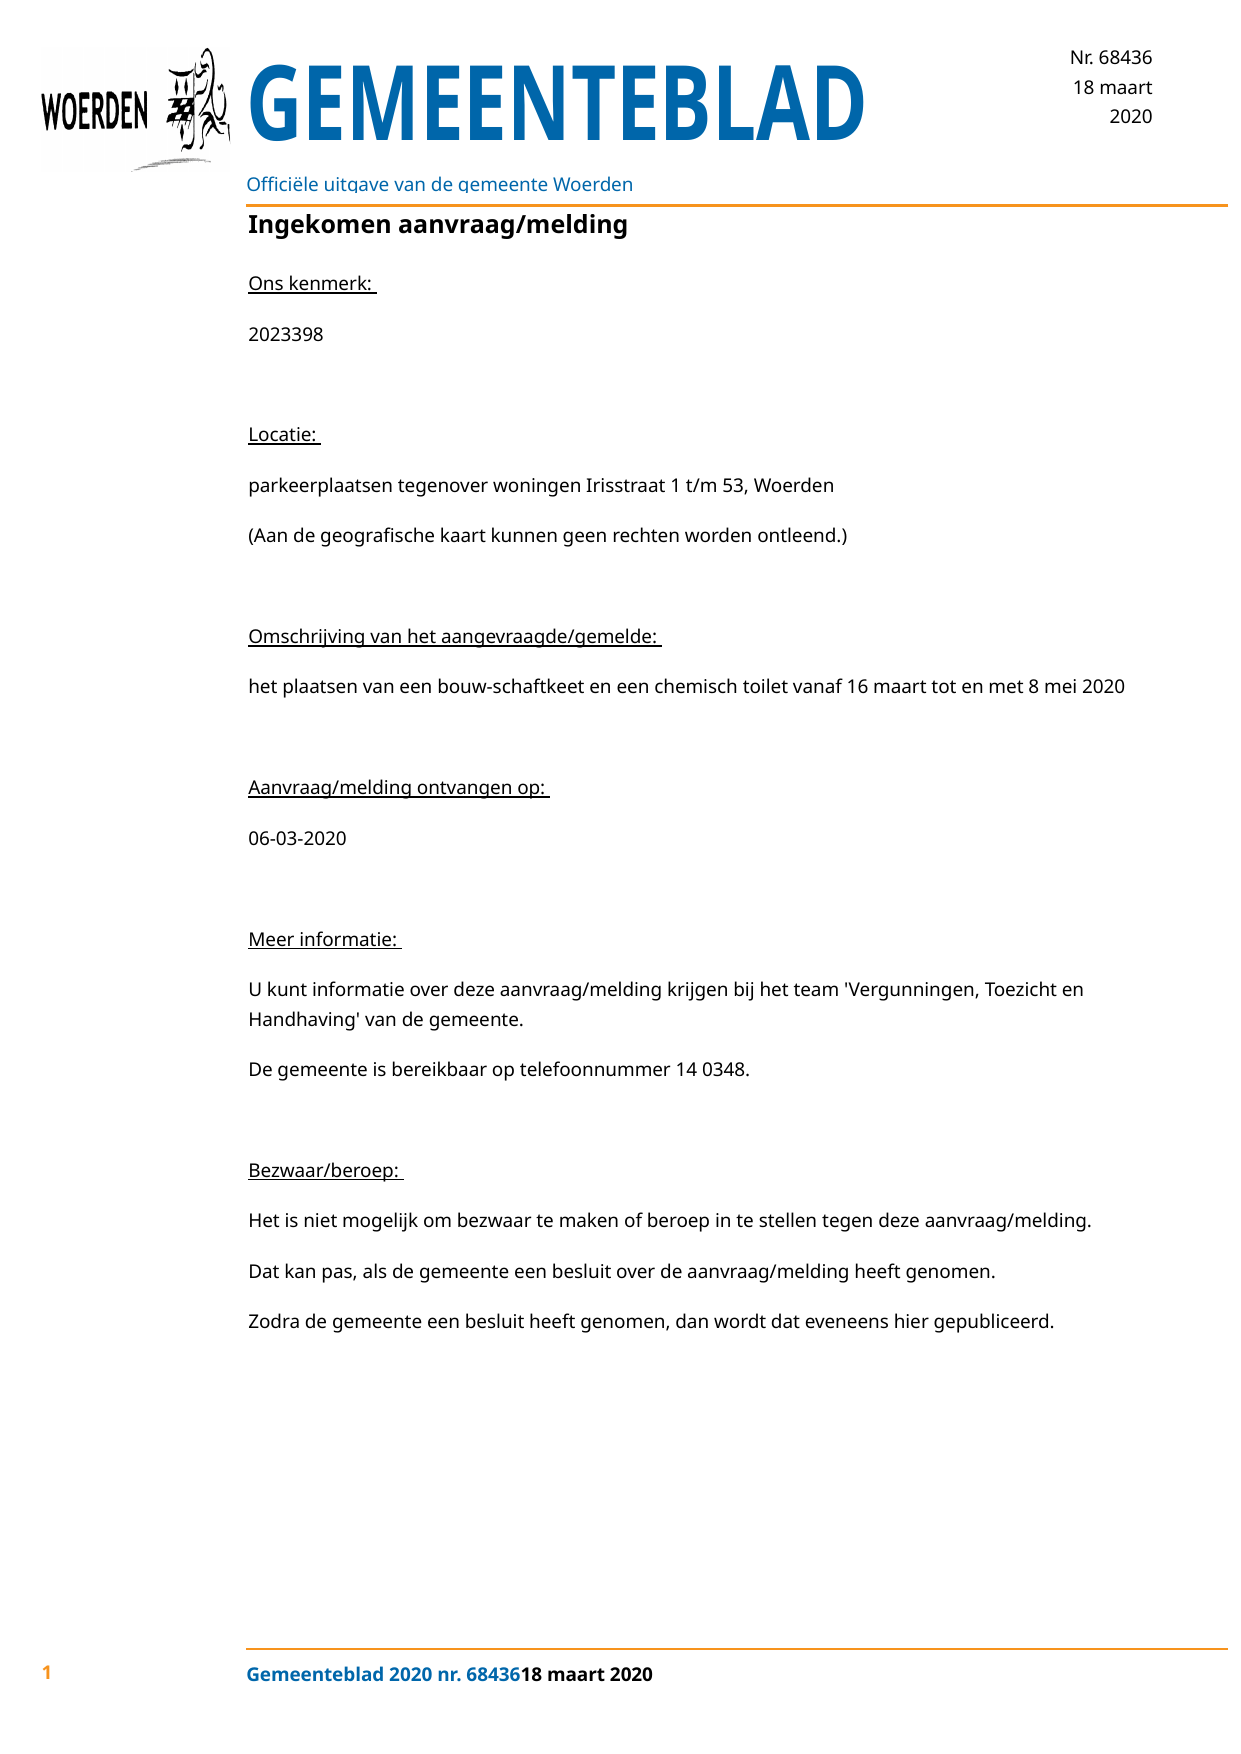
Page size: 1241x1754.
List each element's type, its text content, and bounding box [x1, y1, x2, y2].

text Aanvraag/melding ontvangen op: [248, 774, 1152, 800]
text De gemeente is bereikbaar op telefoonnummer 14 0348. [248, 1056, 1152, 1082]
text Het is niet mogelijk om bezwaar te maken of beroep in te stellen tegen deze aanvraag/melding. [248, 1207, 1152, 1233]
text Locatie: [248, 422, 1152, 447]
text Omschrijving van het aangevraagde/gemelde: [248, 623, 1152, 649]
text (Aan de geografische kaart kunnen geen rechten worden ontleend.) [248, 522, 1152, 548]
text Bezwaar/beroep: [248, 1157, 1152, 1183]
text het plaatsen van een bouw-schaftkeet en een chemisch toilet vanaf 16 maart tot en met 8 mei 2020 [248, 674, 1152, 699]
text 06-03-2020 [248, 825, 1152, 851]
text Zodra de gemeente een besluit heeft genomen, dan wordt dat eveneens hier gepubliceerd. [248, 1308, 1152, 1334]
text 2023398 [248, 321, 1152, 346]
text Meer informatie: [248, 926, 1152, 951]
text Ingekomen aanvraag/melding [248, 207, 1152, 241]
text Ons kenmerk: [248, 270, 1152, 296]
text parkeerplaatsen tegenover woningen Irisstraat 1 t/m 53, Woerden [248, 472, 1152, 498]
text Dat kan pas, als de gemeente een besluit over de aanvraag/melding heeft genomen. [248, 1258, 1152, 1283]
picture [41, 47, 231, 172]
text U kunt informatie over deze aanvraag/melding krijgen bij het team 'Vergunningen, Toezicht en Handhaving' van de gemeente. [248, 976, 1152, 1031]
